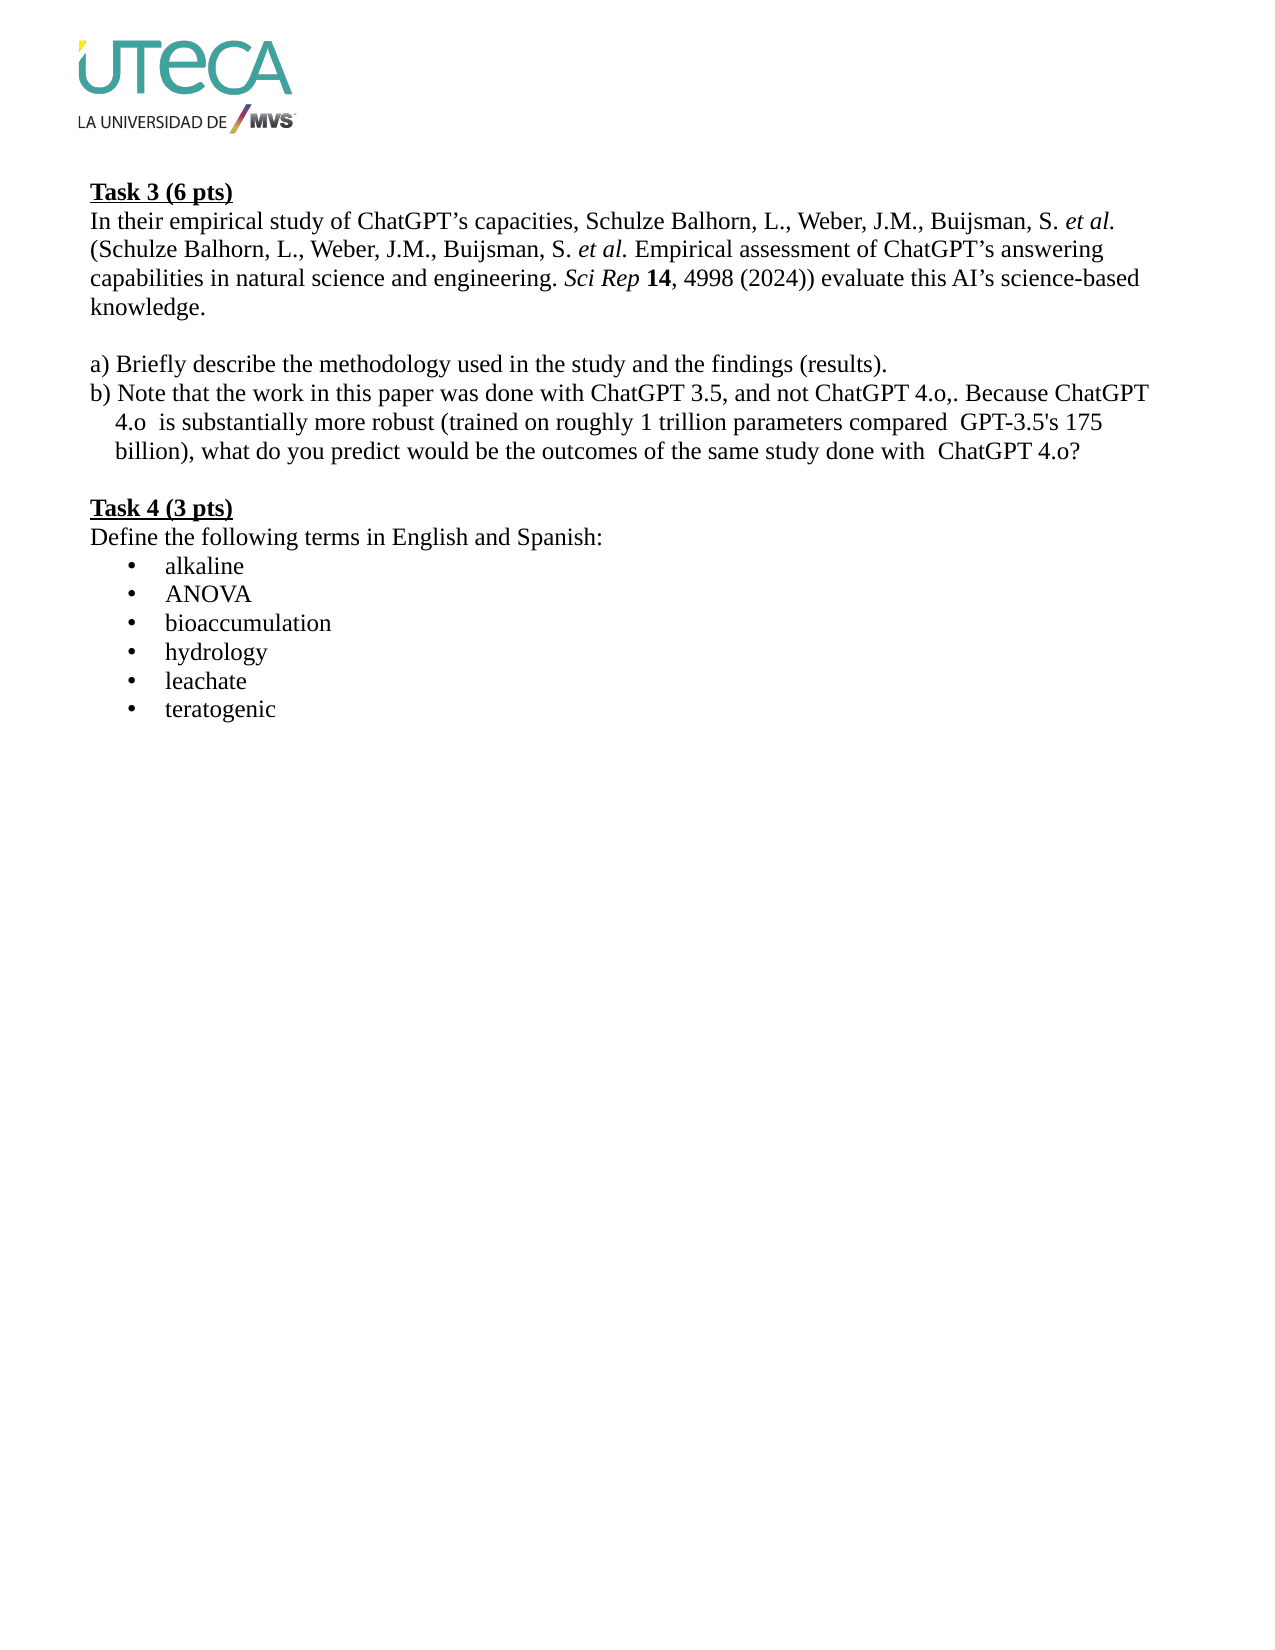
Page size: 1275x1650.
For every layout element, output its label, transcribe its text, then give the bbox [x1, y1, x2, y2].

text In their empirical study of ChatGPT’s capacities, Schulze Balhorn, L., Weber, J.M., Buijsman, S. et al. (Schulze Balhorn, L., Weber, J.M., Buijsman, S. et al. Empirical assessment of ChatGPT’s answering capabilities in natural science and engineering. Sci Rep 14, 4998 (2024)) evaluate this AI’s science-based knowledge. [90, 206, 1185, 321]
text a) Briefly describe the methodology used in the study and the findings (results). [90, 349, 1185, 378]
list teratogenic [127, 694, 1185, 723]
text Define the following terms in English and Spanish: [90, 522, 1185, 551]
text 4.o is substantially more robust (trained on roughly 1 trillion parameters compared GPT-3.5's 175 [90, 407, 1185, 436]
list hydrology [127, 637, 1185, 666]
picture [76, 36, 299, 138]
text Task 3 (6 pts) [90, 177, 1185, 206]
list bioaccumulation [127, 608, 1185, 637]
text b) Note that the work in this paper was done with ChatGPT 3.5, and not ChatGPT 4.o,. Because ChatGPT [90, 378, 1185, 407]
text Task 4 (3 pts) [90, 493, 1185, 522]
list ANOVA [127, 579, 1185, 608]
list leachate [127, 666, 1185, 694]
text billion), what do you predict would be the outcomes of the same study done with ChatGPT 4.o? [90, 436, 1185, 464]
list alkaline [127, 551, 1185, 579]
